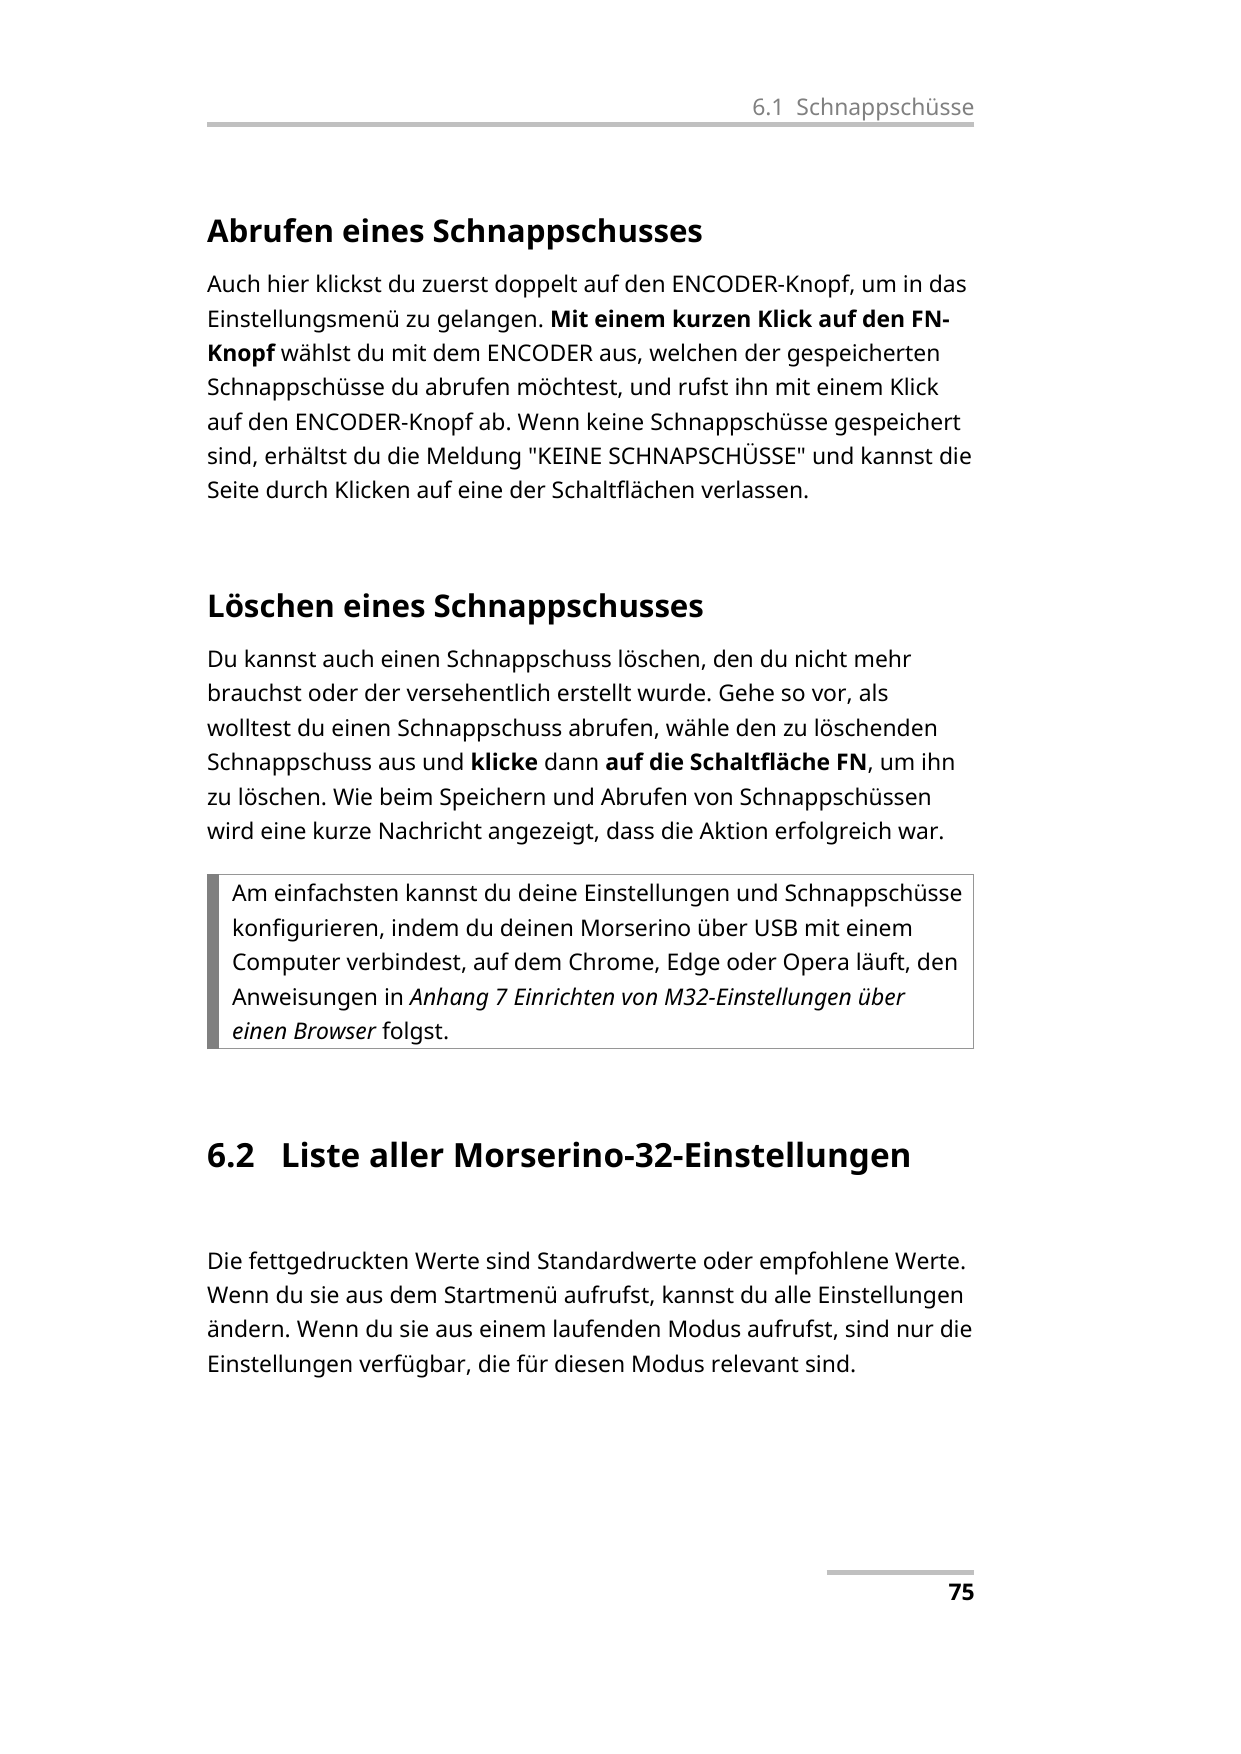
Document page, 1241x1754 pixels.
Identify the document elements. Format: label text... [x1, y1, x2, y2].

subtitle Abrufen eines Schnappschusses [207, 207, 974, 251]
text Die fettgedruckten Werte sind Standardwerte oder empfohlene Werte. Wenn du sie aus dem Startmenü aufrufst, kannst du alle Einstellungen ändern. Wenn du sie aus einem laufenden Modus aufrufst, sind nur die Einstellungen verfügbar, die für diesen Modus relevant sind. [207, 1244, 974, 1379]
text Du kannst auch einen Schnappschuss löschen, den du nicht mehr brauchst oder der versehentlich erstellt wurde. Gehe so vor, als wolltest du einen Schnappschuss abrufen, wähle den zu löschenden Schnappschuss aus und klicke dann auf die Schaltfläche FN, um ihn zu löschen. Wie beim Speichern und Abrufen von Schnappschüssen wird eine kurze Nachricht angezeigt, dass die Aktion erfolgreich war. [207, 643, 974, 846]
text Am einfachsten kannst du deine Einstellungen und Schnappschüsse konfigurieren, indem du deinen Morserino über USB mit einem Computer verbindest, auf dem Chrome, Edge oder Opera läuft, den Anweisungen in Anhang 7 Einrichten von M32-Einstellungen über einen Browser folgst. [219, 875, 973, 1048]
subtitle Löschen eines Schnappschusses [207, 582, 974, 626]
subtitle Liste aller Morserino-32-Einstellungen [207, 1132, 974, 1178]
text Auch hier klickst du zuerst doppelt auf den ENCODER-Knopf, um in das Einstellungsmenü zu gelangen. Mit einem kurzen Klick auf den FN-Knopf wählst du mit dem ENCODER aus, welchen der gespeicherten Schnappschüsse du abrufen möchtest, und rufst ihn mit einem Klick auf den ENCODER-Knopf ab. Wenn keine Schnappschüsse gespeichert sind, erhältst du die Meldung "KEINE SCHNAPSCHÜSSE" und kannst die Seite durch Klicken auf eine der Schaltflächen verlassen. [207, 268, 974, 506]
